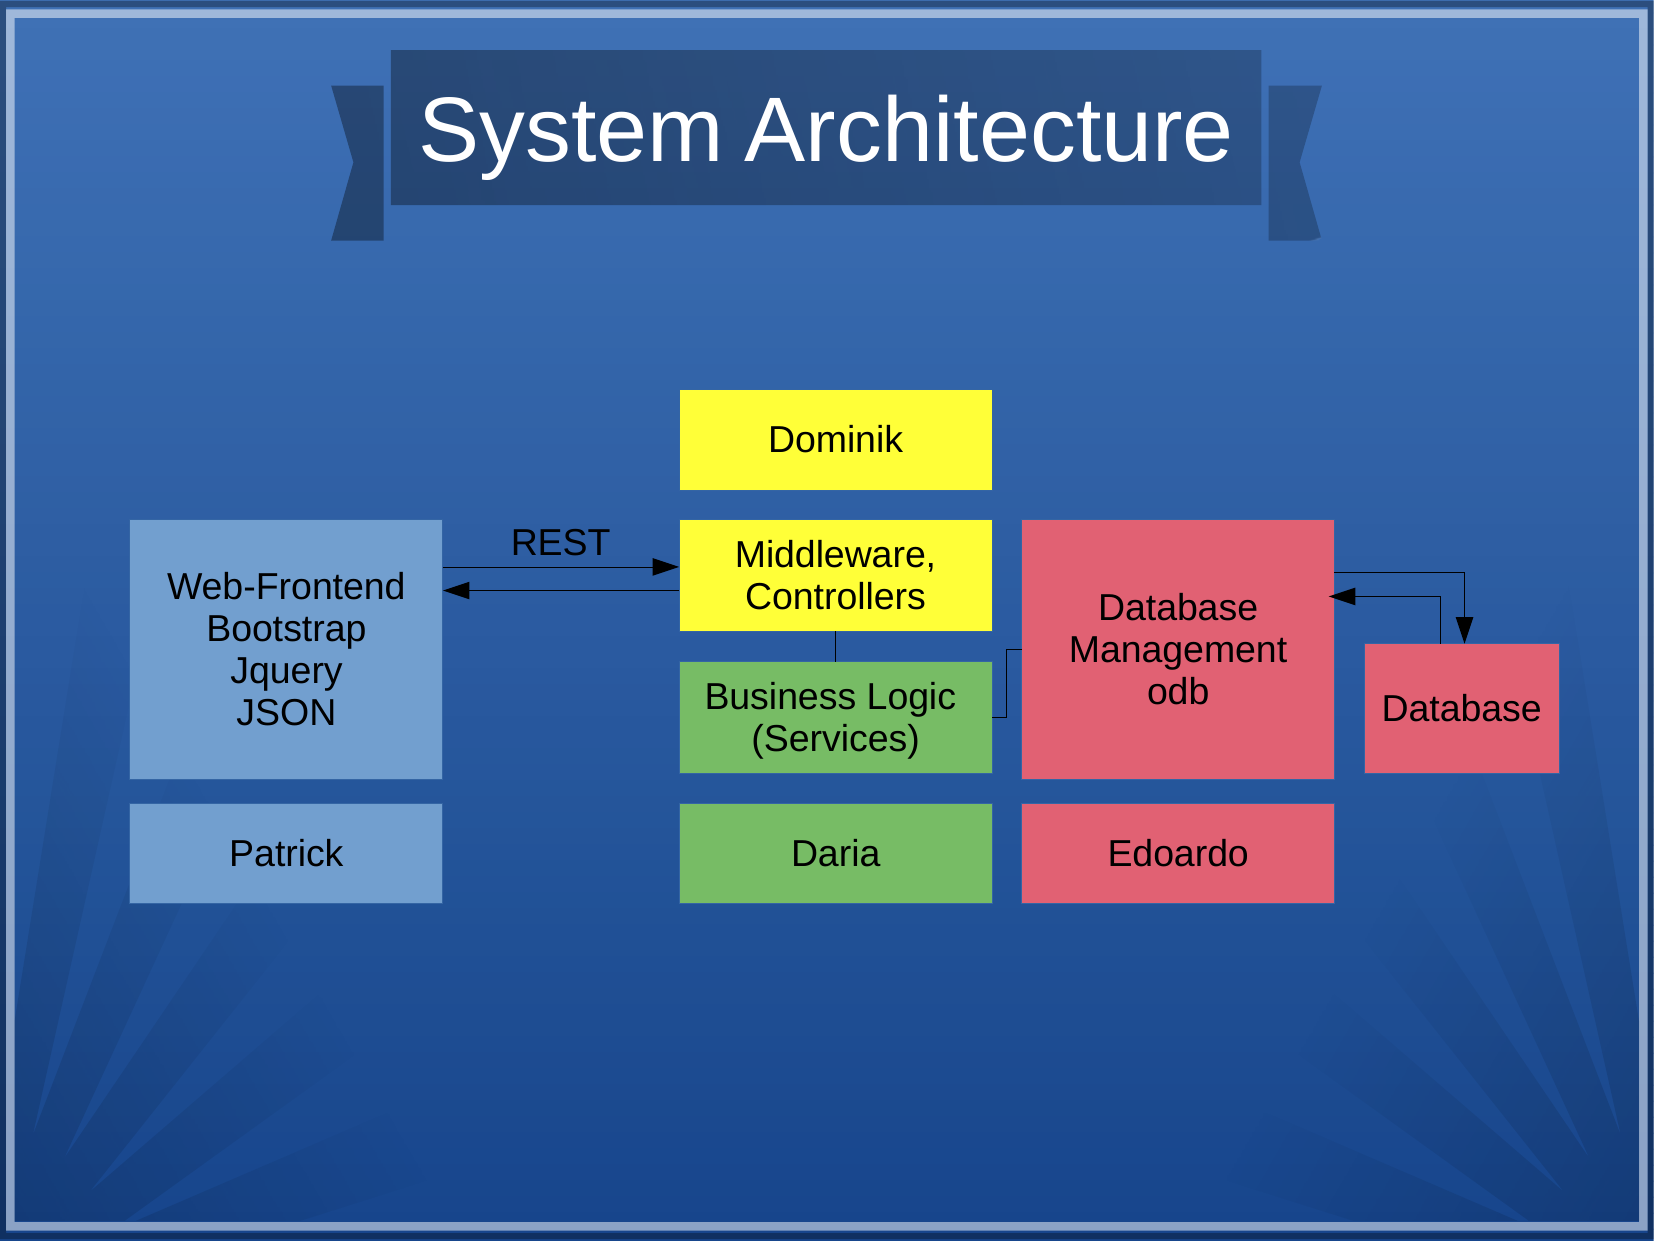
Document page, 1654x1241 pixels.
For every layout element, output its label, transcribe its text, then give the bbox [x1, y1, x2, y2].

text_box Middleware, Controllers [679, 519, 993, 632]
text_box REST [496, 513, 626, 571]
text_box Database [1364, 643, 1560, 774]
text_box Web-Frontend Bootstrap Jquery JSON [129, 519, 443, 780]
text_box Edoardo [1021, 803, 1335, 904]
text_box Business Logic (Services) [679, 661, 993, 774]
text_box Database Management odb [1021, 519, 1335, 780]
text_box Daria [679, 803, 993, 904]
text_box Patrick [129, 803, 443, 904]
title System Architecture [82, 0, 1571, 272]
text_box Dominik [679, 389, 993, 491]
